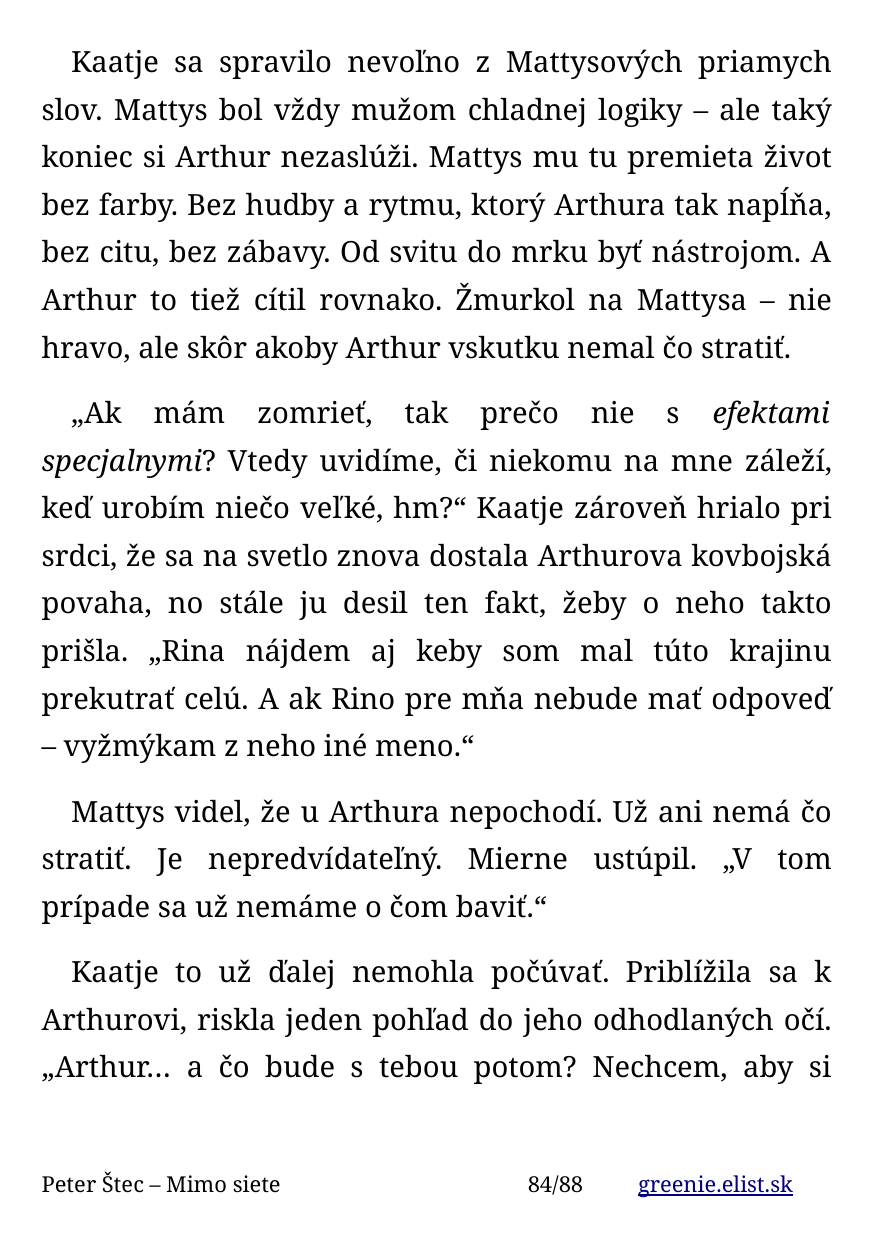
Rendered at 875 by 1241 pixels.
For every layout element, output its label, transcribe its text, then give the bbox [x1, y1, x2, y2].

text Kaatje to už ďalej nemohla počúvať. Priblížila sa k Arthurovi, riskla jeden pohľad do jeho odhodlaných očí. „Arthur… a čo bude s tebou potom? Nechcem, aby si [41, 951, 833, 1086]
text Mattys videl, že u Arthura nepochodí. Už ani nemá čo stratiť. Je nepredvídateľný. Mierne ustúpil. „V tom prípade sa už nemáme o čom baviť.“ [41, 791, 833, 926]
text „Ak mám zomrieť, tak prečo nie s efektami specjalnymi? Vtedy uvidíme, či niekomu na mne záleží, keď urobím niečo veľké, hm?“ Kaatje zároveň hrialo pri srdci, že sa na svetlo znova dostala Arthurova kovbojská povaha, no stále ju desil ten fakt, žeby o neho takto prišla. „Rina nájdem aj keby som mal túto krajinu prekutrať celú. A ak Rino pre mňa nebude mať odpoveď – vyžmýkam z neho iné meno.“ [41, 392, 833, 765]
text Kaatje sa spravilo nevoľno z Mattysových priamych slov. Mattys bol vždy mužom chladnej logiky – ale taký koniec si Arthur nezaslúži. Mattys mu tu premieta život bez farby. Bez hudby a rytmu, ktorý Arthura tak napĺňa, bez citu, bez zábavy. Od svitu do mrku byť nástrojom. A Arthur to tiež cítil rovnako. Žmurkol na Mattysa – nie hravo, ale skôr akoby Arthur vskutku nemal čo stratiť. [41, 41, 833, 367]
